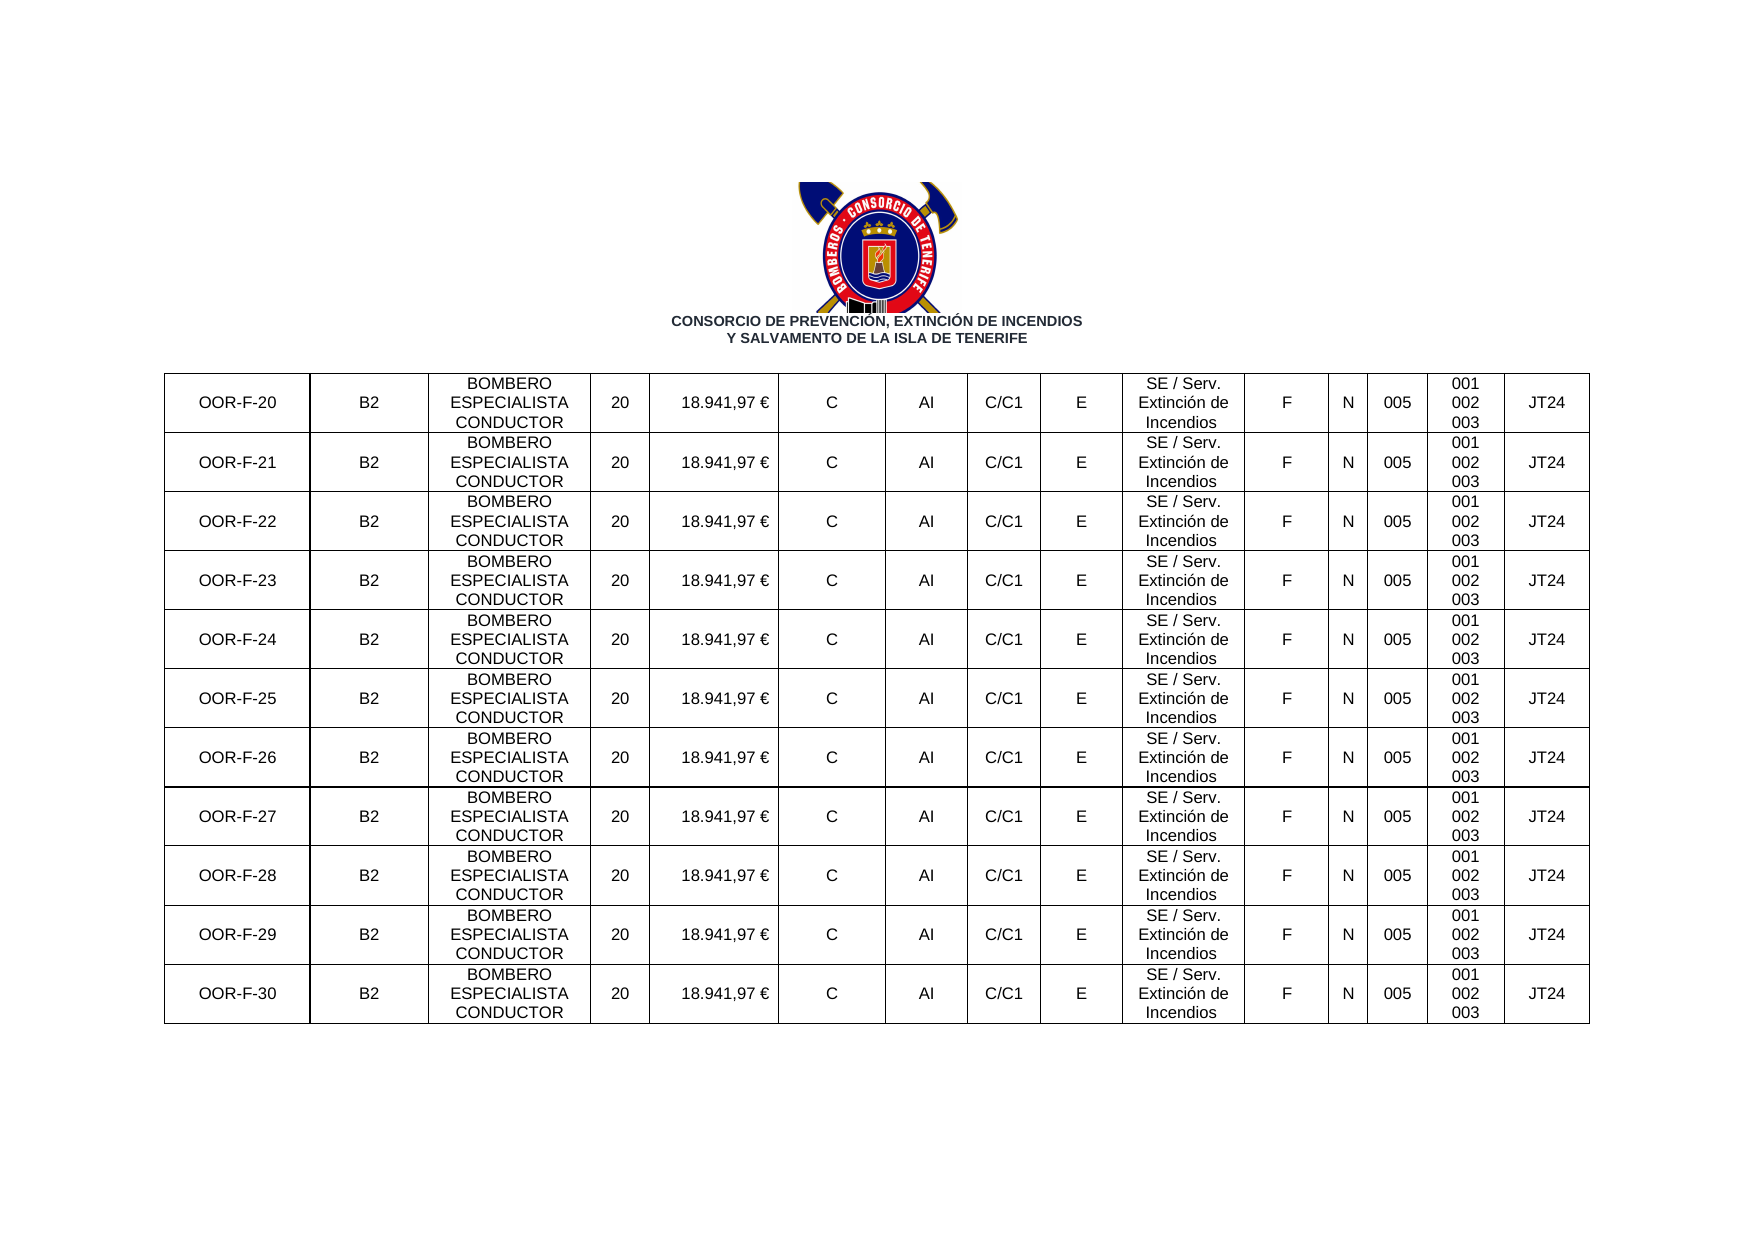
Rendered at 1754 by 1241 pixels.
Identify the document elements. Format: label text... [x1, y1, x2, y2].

table_cell BOMBERO ESPECIALISTA CONDUCTOR [429, 906, 590, 963]
table_cell 20 [591, 433, 649, 491]
table_cell SE / Serv. Extinción de Incendios [1123, 728, 1244, 786]
table_cell 18.941,97 € [650, 906, 778, 963]
table_cell 001 002 003 [1428, 788, 1504, 845]
table_cell 005 [1368, 788, 1427, 845]
table_cell 18.941,97 € [650, 669, 778, 727]
table_cell B2 [311, 788, 428, 845]
table_cell F [1245, 906, 1328, 963]
table_cell C [779, 669, 885, 727]
table_cell AI [886, 669, 967, 727]
table_cell 001 002 003 [1428, 906, 1504, 963]
table_cell BOMBERO ESPECIALISTA CONDUCTOR [429, 669, 590, 727]
table_cell JT24 [1505, 492, 1589, 550]
table_cell JT24 [1505, 610, 1589, 668]
table_cell F [1245, 788, 1328, 845]
table_cell 001 002 003 [1428, 728, 1504, 786]
table_cell 20 [591, 669, 649, 727]
table_cell E [1041, 433, 1122, 491]
table_cell F [1245, 374, 1328, 432]
table_cell 001 002 003 [1428, 551, 1504, 609]
table_cell C/C1 [968, 610, 1040, 668]
table_cell E [1041, 374, 1122, 432]
table_cell N [1329, 906, 1367, 963]
table_cell N [1329, 433, 1367, 491]
table_cell BOMBERO ESPECIALISTA CONDUCTOR [429, 433, 590, 491]
table_cell 18.941,97 € [650, 965, 778, 1023]
table_cell SE / Serv. Extinción de Incendios [1123, 610, 1244, 668]
table_cell OOR-F-24 [165, 610, 309, 668]
table_cell 005 [1368, 846, 1427, 904]
table_cell 005 [1368, 492, 1427, 550]
table_cell JT24 [1505, 846, 1589, 904]
table_cell N [1329, 846, 1367, 904]
table_cell 18.941,97 € [650, 788, 778, 845]
table_cell N [1329, 788, 1367, 845]
table_cell C/C1 [968, 728, 1040, 786]
table_cell C/C1 [968, 846, 1040, 904]
table_cell 18.941,97 € [650, 551, 778, 609]
table_cell B2 [311, 906, 428, 963]
table_cell 005 [1368, 906, 1427, 963]
table_cell JT24 [1505, 669, 1589, 727]
table_cell F [1245, 433, 1328, 491]
table_cell C/C1 [968, 965, 1040, 1023]
table_cell C [779, 965, 885, 1023]
table_cell 18.941,97 € [650, 610, 778, 668]
table_cell 001 002 003 [1428, 669, 1504, 727]
table_cell SE / Serv. Extinción de Incendios [1123, 965, 1244, 1023]
table_cell N [1329, 492, 1367, 550]
table_cell AI [886, 728, 967, 786]
table_cell 20 [591, 846, 649, 904]
table_cell JT24 [1505, 788, 1589, 845]
table_cell OOR-F-25 [165, 669, 309, 727]
table_cell F [1245, 965, 1328, 1023]
table_cell 005 [1368, 965, 1427, 1023]
table_cell 005 [1368, 551, 1427, 609]
table_cell BOMBERO ESPECIALISTA CONDUCTOR [429, 374, 590, 432]
table_cell AI [886, 374, 967, 432]
table_cell OOR-F-30 [165, 965, 309, 1023]
table_cell 001 002 003 [1428, 374, 1504, 432]
table_cell 005 [1368, 669, 1427, 727]
table_cell JT24 [1505, 728, 1589, 786]
table_cell C [779, 492, 885, 550]
table_cell C/C1 [968, 551, 1040, 609]
table_cell 20 [591, 551, 649, 609]
table_cell B2 [311, 492, 428, 550]
table_cell JT24 [1505, 906, 1589, 963]
table_cell 20 [591, 788, 649, 845]
table_cell OOR-F-22 [165, 492, 309, 550]
table_cell N [1329, 669, 1367, 727]
table_cell SE / Serv. Extinción de Incendios [1123, 846, 1244, 904]
table_cell 001 002 003 [1428, 433, 1504, 491]
table_cell C/C1 [968, 669, 1040, 727]
table_cell N [1329, 374, 1367, 432]
table_cell F [1245, 551, 1328, 609]
table_cell 18.941,97 € [650, 846, 778, 904]
table_cell BOMBERO ESPECIALISTA CONDUCTOR [429, 846, 590, 904]
table_cell OOR-F-20 [165, 374, 309, 432]
table_cell E [1041, 788, 1122, 845]
table_cell F [1245, 610, 1328, 668]
table_cell SE / Serv. Extinción de Incendios [1123, 788, 1244, 845]
table_cell E [1041, 492, 1122, 550]
table_cell 001 002 003 [1428, 492, 1504, 550]
table_cell 20 [591, 906, 649, 963]
table_cell SE / Serv. Extinción de Incendios [1123, 492, 1244, 550]
table_cell OOR-F-21 [165, 433, 309, 491]
table_cell C [779, 906, 885, 963]
table_cell AI [886, 846, 967, 904]
table_cell 20 [591, 965, 649, 1023]
table_cell SE / Serv. Extinción de Incendios [1123, 906, 1244, 963]
table_cell E [1041, 965, 1122, 1023]
table_cell 001 002 003 [1428, 846, 1504, 904]
table_cell N [1329, 551, 1367, 609]
table_cell 20 [591, 728, 649, 786]
table_cell C/C1 [968, 433, 1040, 491]
table_cell 20 [591, 492, 649, 550]
table_cell C [779, 433, 885, 491]
table_cell 005 [1368, 610, 1427, 668]
table_cell SE / Serv. Extinción de Incendios [1123, 374, 1244, 432]
table_cell N [1329, 728, 1367, 786]
table_cell AI [886, 610, 967, 668]
table_cell C [779, 610, 885, 668]
table_cell BOMBERO ESPECIALISTA CONDUCTOR [429, 965, 590, 1023]
table_cell C [779, 374, 885, 432]
table_cell JT24 [1505, 965, 1589, 1023]
table_cell OOR-F-29 [165, 906, 309, 963]
table_cell E [1041, 669, 1122, 727]
table_cell C [779, 728, 885, 786]
table_cell E [1041, 728, 1122, 786]
table_cell F [1245, 846, 1328, 904]
table_cell 18.941,97 € [650, 728, 778, 786]
table_cell F [1245, 728, 1328, 786]
table_cell C [779, 846, 885, 904]
table_cell 005 [1368, 433, 1427, 491]
table_cell JT24 [1505, 374, 1589, 432]
table_cell 001 002 003 [1428, 965, 1504, 1023]
table_cell E [1041, 846, 1122, 904]
table_cell B2 [311, 433, 428, 491]
table_cell BOMBERO ESPECIALISTA CONDUCTOR [429, 728, 590, 786]
table_cell 18.941,97 € [650, 492, 778, 550]
table_cell 20 [591, 374, 649, 432]
table_cell 005 [1368, 728, 1427, 786]
table_cell BOMBERO ESPECIALISTA CONDUCTOR [429, 492, 590, 550]
table_cell SE / Serv. Extinción de Incendios [1123, 551, 1244, 609]
table_cell 18.941,97 € [650, 433, 778, 491]
table_cell OOR-F-27 [165, 788, 309, 845]
table_cell BOMBERO ESPECIALISTA CONDUCTOR [429, 788, 590, 845]
table_cell AI [886, 906, 967, 963]
table_cell F [1245, 669, 1328, 727]
table_cell AI [886, 551, 967, 609]
table_cell 18.941,97 € [650, 374, 778, 432]
table_cell AI [886, 492, 967, 550]
table_cell C [779, 788, 885, 845]
table_cell E [1041, 551, 1122, 609]
table_cell 001 002 003 [1428, 610, 1504, 668]
table_cell B2 [311, 610, 428, 668]
table_cell B2 [311, 374, 428, 432]
table_cell C/C1 [968, 906, 1040, 963]
table_cell AI [886, 433, 967, 491]
table_cell N [1329, 965, 1367, 1023]
table_cell AI [886, 965, 967, 1023]
table_cell AI [886, 788, 967, 845]
table_cell JT24 [1505, 551, 1589, 609]
table_cell N [1329, 610, 1367, 668]
table_cell SE / Serv. Extinción de Incendios [1123, 433, 1244, 491]
table_cell JT24 [1505, 433, 1589, 491]
table_cell BOMBERO ESPECIALISTA CONDUCTOR [429, 610, 590, 668]
table_cell OOR-F-26 [165, 728, 309, 786]
table_cell B2 [311, 965, 428, 1023]
table_cell OOR-F-28 [165, 846, 309, 904]
table_cell B2 [311, 728, 428, 786]
table_cell C/C1 [968, 374, 1040, 432]
table_cell E [1041, 906, 1122, 963]
table_cell 005 [1368, 374, 1427, 432]
table_cell B2 [311, 846, 428, 904]
table_cell F [1245, 492, 1328, 550]
table_cell 20 [591, 610, 649, 668]
table_cell B2 [311, 669, 428, 727]
table_cell C [779, 551, 885, 609]
table_cell C/C1 [968, 492, 1040, 550]
table_cell C/C1 [968, 788, 1040, 845]
table_cell OOR-F-23 [165, 551, 309, 609]
table_cell SE / Serv. Extinción de Incendios [1123, 669, 1244, 727]
table_cell E [1041, 610, 1122, 668]
table_cell BOMBERO ESPECIALISTA CONDUCTOR [429, 551, 590, 609]
table_cell B2 [311, 551, 428, 609]
